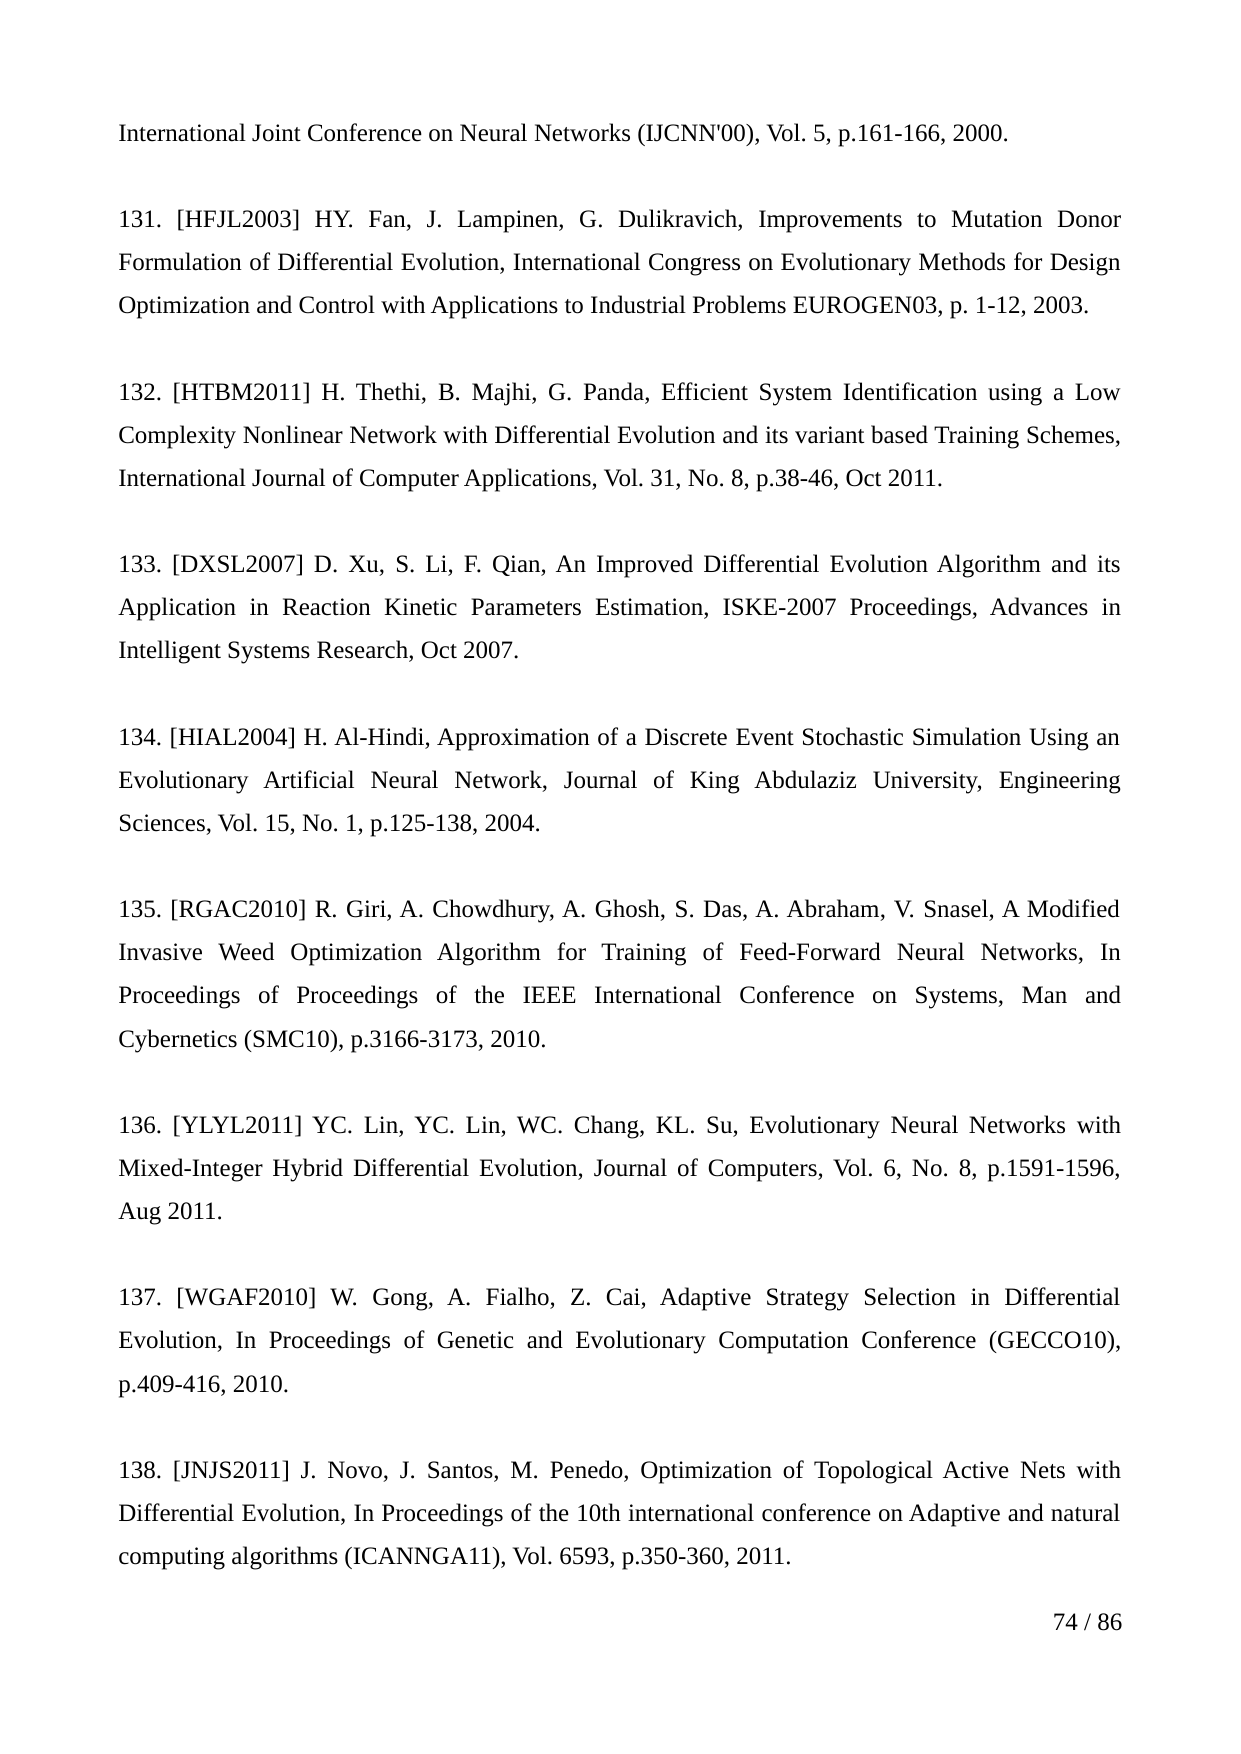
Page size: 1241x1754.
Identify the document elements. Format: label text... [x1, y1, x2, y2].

text International Joint Conference on Neural Networks (IJCNN'00), Vol. 5, p.161-166, 2000. [118, 118, 1122, 147]
text 132. [HTBM2011] H. Thethi, B. Majhi, G. Panda, Efficient System Identification using a Low Complexity Nonlinear Network with Differential Evolution and its variant based Training Schemes, International Journal of Computer Applications, Vol. 31, No. 8, p.38-46, Oct 2011. [118, 377, 1122, 492]
text 136. [YLYL2011] YC. Lin, YC. Lin, WC. Chang, KL. Su, Evolutionary Neural Networks with Mixed-Integer Hybrid Differential Evolution, Journal of Computers, Vol. 6, No. 8, p.1591-1596, Aug 2011. [118, 1110, 1122, 1225]
text 138. [JNJS2011] J. Novo, J. Santos, M. Penedo, Optimization of Topological Active Nets with Differential Evolution, In Proceedings of the 10th international conference on Adaptive and natural computing algorithms (ICANNGA11), Vol. 6593, p.350-360, 2011. [118, 1455, 1122, 1570]
text 137. [WGAF2010] W. Gong, A. Fialho, Z. Cai, Adaptive Strategy Selection in Differential Evolution, In Proceedings of Genetic and Evolutionary Computation Conference (GECCO10), p.409-416, 2010. [118, 1282, 1122, 1397]
text 133. [DXSL2007] D. Xu, S. Li, F. Qian, An Improved Differential Evolution Algorithm and its Application in Reaction Kinetic Parameters Estimation, ISKE-2007 Proceedings, Advances in Intelligent Systems Research, Oct 2007. [118, 549, 1122, 664]
text 135. [RGAC2010] R. Giri, A. Chowdhury, A. Ghosh, S. Das, A. Abraham, V. Snasel, A Modified Invasive Weed Optimization Algorithm for Training of Feed-Forward Neural Networks, In Proceedings of Proceedings of the IEEE International Conference on Systems, Man and Cybernetics (SMC10), p.3166-3173, 2010. [118, 894, 1122, 1052]
text 134. [HIAL2004] H. Al-Hindi, Approximation of a Discrete Event Stochastic Simulation Using an Evolutionary Artificial Neural Network, Journal of King Abdulaziz University, Engineering Sciences, Vol. 15, No. 1, p.125-138, 2004. [118, 722, 1122, 837]
text 131. [HFJL2003] HY. Fan, J. Lampinen, G. Dulikravich, Improvements to Mutation Donor Formulation of Differential Evolution, International Congress on Evolutionary Methods for Design Optimization and Control with Applications to Industrial Problems EUROGEN03, p. 1-12, 2003. [118, 204, 1122, 319]
